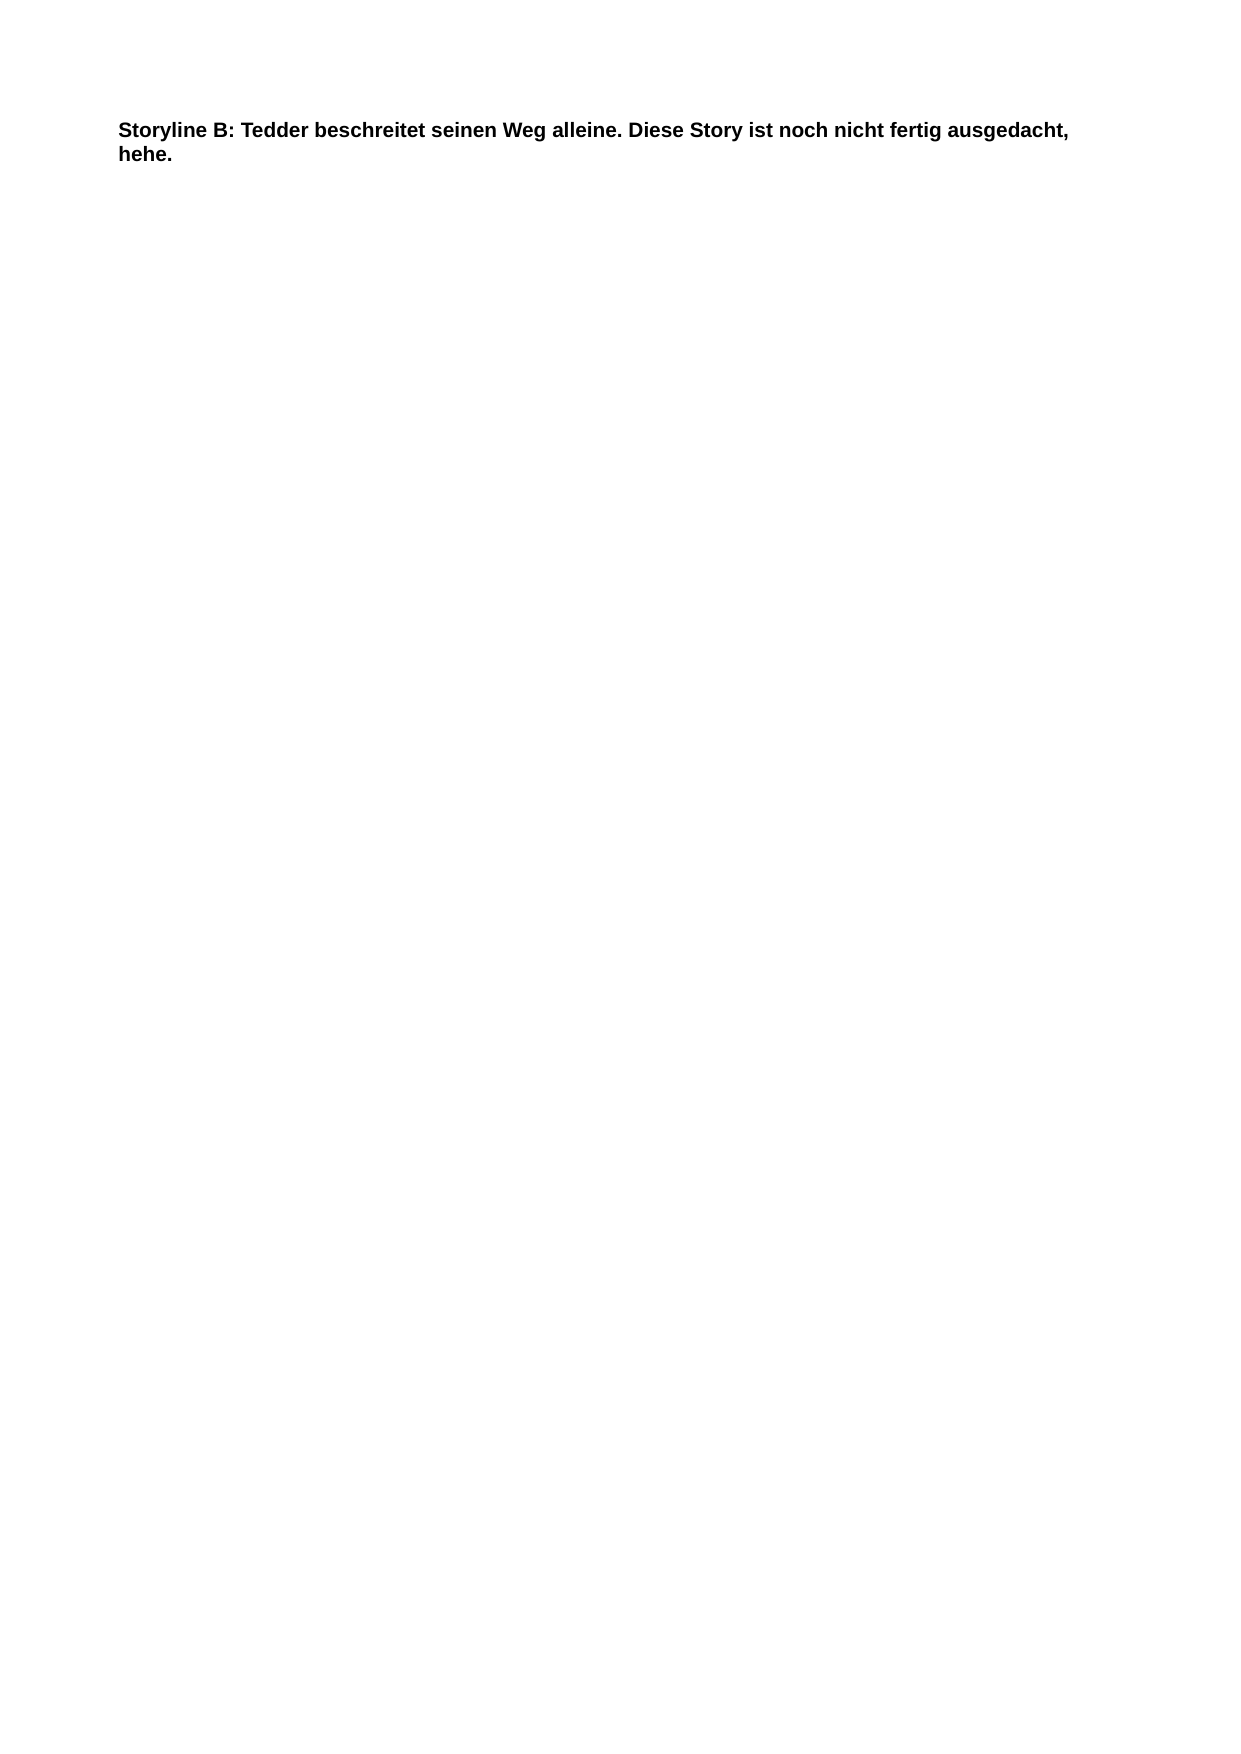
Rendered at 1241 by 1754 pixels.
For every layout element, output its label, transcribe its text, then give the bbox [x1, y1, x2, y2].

text Storyline B: Tedder beschreitet seinen Weg alleine. Diese Story ist noch nicht fertig ausgedacht, hehe. [118, 118, 1122, 166]
